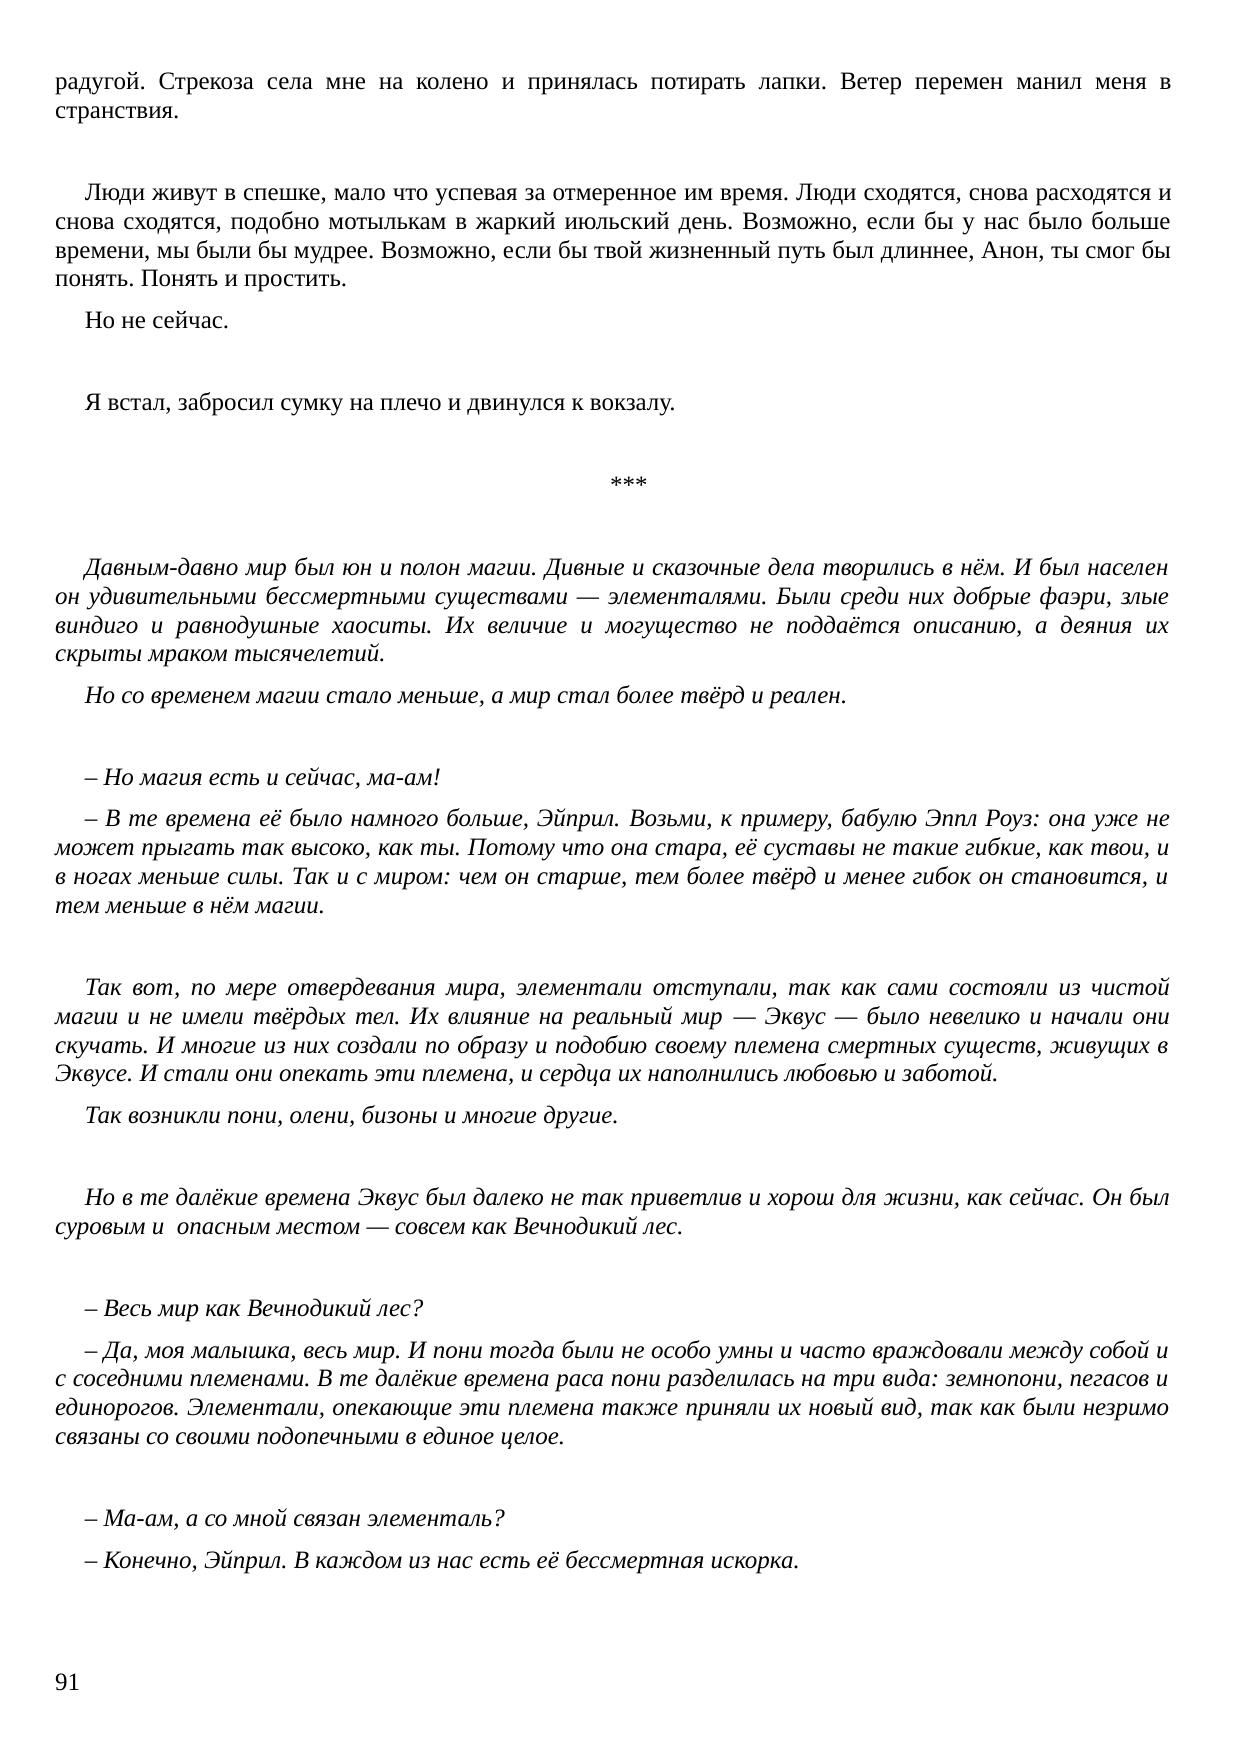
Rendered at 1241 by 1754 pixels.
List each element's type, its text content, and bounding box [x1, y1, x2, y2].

text – Конечно, Эйприл. В каждом из нас есть её бессмертная искорка. [55, 1545, 1173, 1573]
text Но в те далёкие времена Эквус был далеко не так приветлив и хорош для жизни, как сейчас. Он был суровым и опасным местом — совсем как Вечнодикий лес. [55, 1182, 1173, 1240]
text Но со временем магии стало меньше, а мир стал более твёрд и реален. [55, 680, 1173, 708]
text Давным-давно мир был юн и полон магии. Дивные и сказочные дела творились в нём. И был населен он удивительными бессмертными существами — элементалями. Были среди них добрые фаэри, злые виндиго и равнодушные хаоситы. Их величие и могущество не поддаётся описанию, а деяния их скрыты мраком тысячелетий. [55, 552, 1173, 667]
text *** [55, 470, 1173, 498]
text – Весь мир как Вечнодикий лес? [55, 1293, 1173, 1322]
text Так вот, по мере отвердевания мира, элементали отступали, так как сами состояли из чистой магии и не имели твёрдых тел. Их влияние на реальный мир — Эквус — было невелико и начали они скучать. И многие из них создали по образу и подобию своему племена смертных существ, живущих в Эквусе. И стали они опекать эти племена, и сердца их наполнились любовью и заботой. [55, 972, 1173, 1087]
text – Но магия есть и сейчас, ма-ам! [55, 762, 1173, 791]
text Я встал, забросил сумку на плечо и двинулся к вокзалу. [55, 387, 1173, 416]
text Так возникли пони, олени, бизоны и многие другие. [55, 1100, 1173, 1128]
text – В те времена её было намного больше, Эйприл. Возьми, к примеру, бабулю Эппл Роуз: она уже не может прыгать так высоко, как ты. Потому что она стара, её суставы не такие гибкие, как твои, и в ногах меньше силы. Так и с миром: чем он старше, тем более твёрд и менее гибок он становится, и тем меньше в нём магии. [55, 803, 1173, 918]
text – Да, моя малышка, весь мир. И пони тогда были не особо умны и часто враждовали между собой и с соседними племенами. В те далёкие времена раса пони разделилась на три вида: земнопони, пегасов и единорогов. Элементали, опекающие эти племена также приняли их новый вид, так как были незримо связаны со своими подопечными в единое целое. [55, 1335, 1173, 1450]
text Но не сейчас. [55, 305, 1173, 333]
text Люди живут в спешке, мало что успевая за отмеренное им время. Люди сходятся, снова расходятся и снова сходятся, подобно мотылькам в жаркий июльский день. Возможно, если бы у нас было больше времени, мы были бы мудрее. Возможно, если бы твой жизненный путь был длиннее, Анон, ты смог бы понять. Понять и простить. [55, 177, 1173, 292]
text радугой. Стрекоза села мне на колено и принялась потирать лапки. Ветер перемен манил меня в странствия. [55, 66, 1173, 123]
text – Ма-ам, а со мной связан элементаль? [55, 1503, 1173, 1532]
